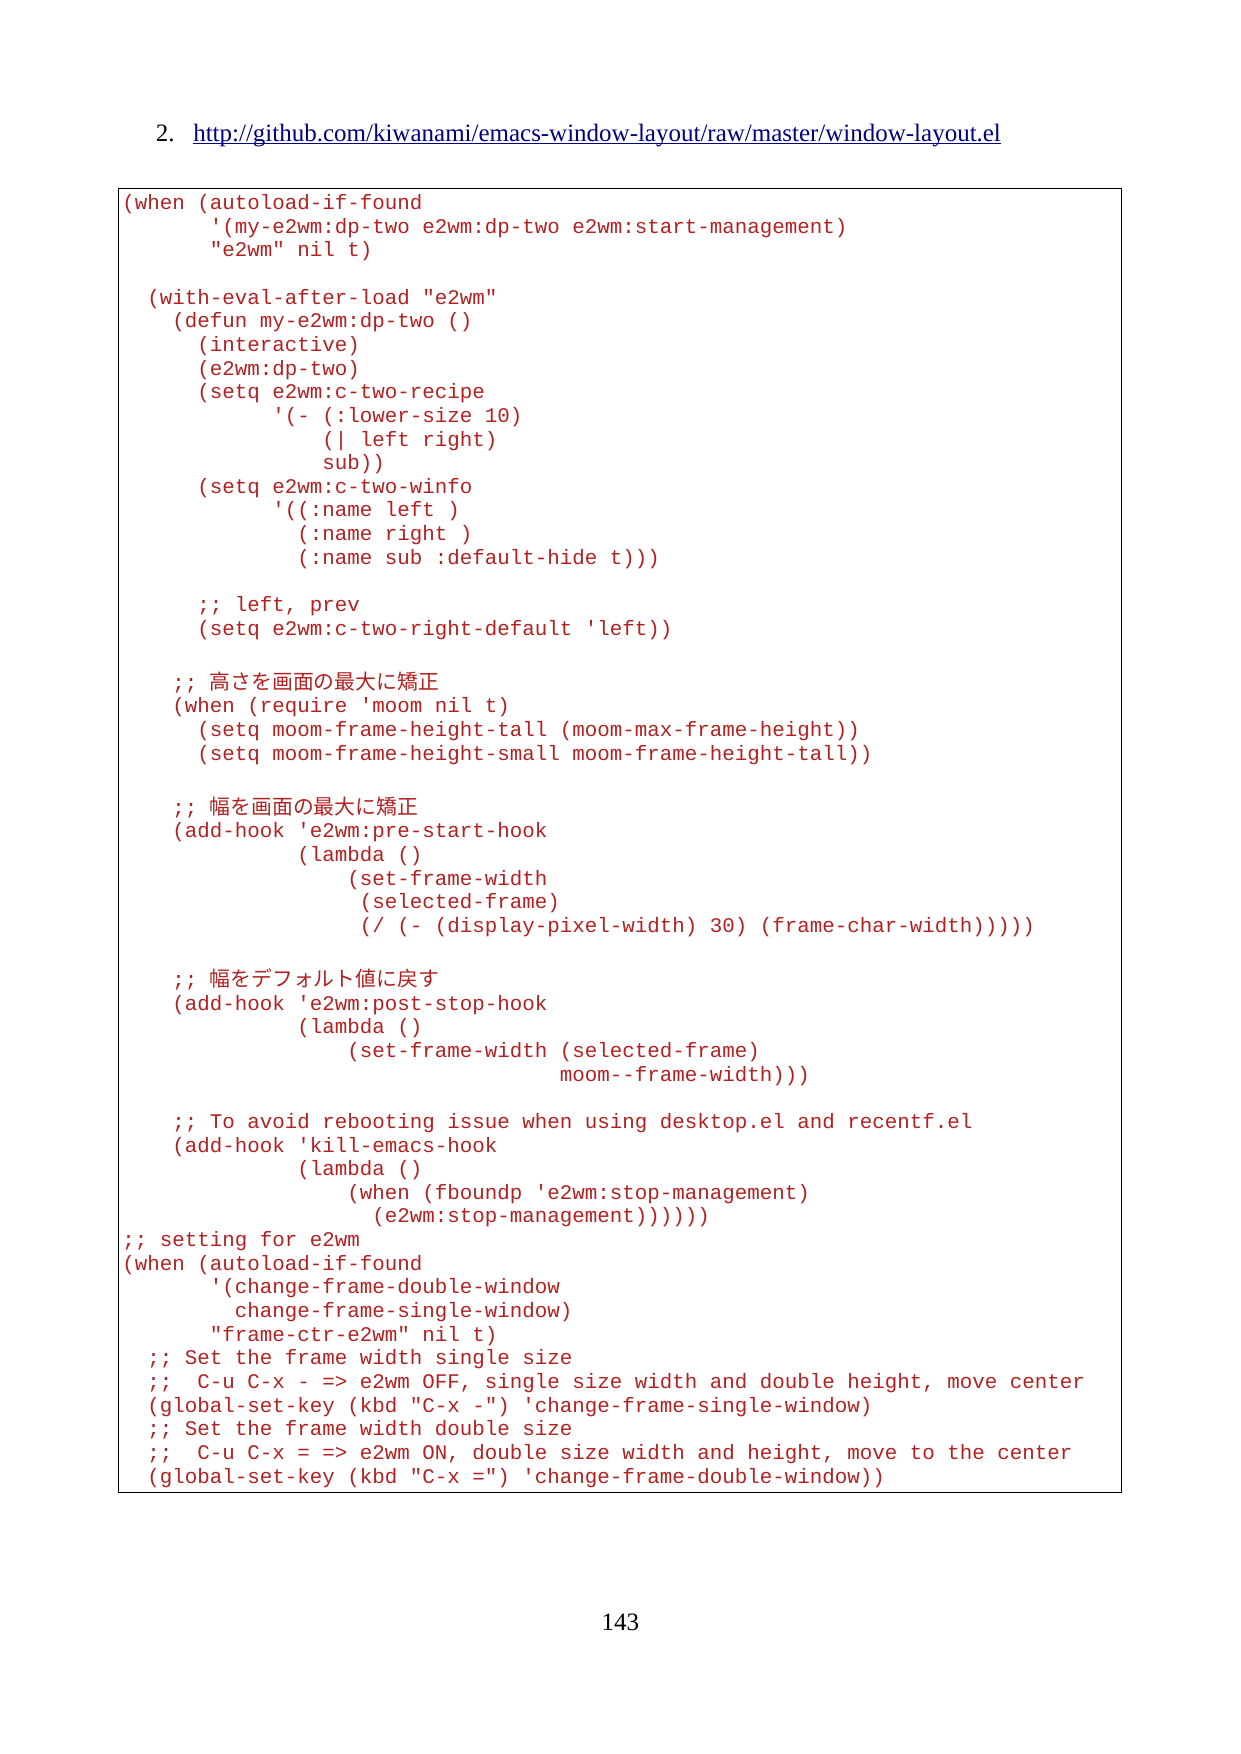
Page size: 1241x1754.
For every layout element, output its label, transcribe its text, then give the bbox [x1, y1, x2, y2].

text (add-hook 'e2wm:post-stop-hook [119, 989, 1121, 1012]
text (when (fboundp 'e2wm:stop-management) [119, 1178, 1121, 1202]
text ;; Set the frame width double size [119, 1414, 1121, 1438]
text (:name right ) [119, 519, 1121, 543]
text (setq e2wm:c-two-winfo [119, 472, 1121, 496]
text ;; To avoid rebooting issue when using desktop.el and recentf.el [119, 1107, 1121, 1131]
list http://github.com/kiwanami/emacs-window-layout/raw/master/window-layout.el [156, 118, 1122, 176]
text (setq moom-frame-height-small moom-frame-height-tall)) [119, 739, 1121, 762]
text (setq moom-frame-height-tall (moom-max-frame-height)) [119, 715, 1121, 739]
text ;; left, prev [119, 590, 1121, 614]
text (lambda () [119, 840, 1121, 864]
text '(my-e2wm:dp-two e2wm:dp-two e2wm:start-management) [119, 212, 1121, 235]
text (with-eval-after-load "e2wm" [119, 283, 1121, 306]
text '((:name left ) [119, 496, 1121, 519]
text change-frame-single-window) [119, 1296, 1121, 1320]
text (setq e2wm:c-two-recipe [119, 377, 1121, 401]
text '(change-frame-double-window [119, 1272, 1121, 1296]
text sub)) [119, 448, 1121, 472]
text (global-set-key (kbd "C-x =") 'change-frame-double-window)) [119, 1462, 1121, 1492]
text "frame-ctr-e2wm" nil t) [119, 1320, 1121, 1343]
text (e2wm:stop-management)))))) [119, 1202, 1121, 1225]
text '(- (:lower-size 10) [119, 401, 1121, 424]
text (global-set-key (kbd "C-x -") 'change-frame-single-window) [119, 1391, 1121, 1414]
text (when (autoload-if-found [119, 1249, 1121, 1272]
text (set-frame-width [119, 864, 1121, 887]
text (/ (- (display-pixel-width) 30) (frame-char-width))))) [119, 911, 1121, 935]
text moom--frame-width))) [119, 1060, 1121, 1083]
text ;; 幅をデフォルト値に戻す [119, 958, 1121, 989]
text ;; C-u C-x = => e2wm ON, double size width and height, move to the center [119, 1438, 1121, 1462]
text (e2wm:dp-two) [119, 354, 1121, 377]
text (selected-frame) [119, 887, 1121, 911]
text (when (require 'moom nil t) [119, 691, 1121, 715]
text ;; setting for e2wm [119, 1225, 1121, 1249]
text (add-hook 'e2wm:pre-start-hook [119, 816, 1121, 840]
text (add-hook 'kill-emacs-hook [119, 1131, 1121, 1154]
text ;; Set the frame width single size [119, 1343, 1121, 1367]
text (interactive) [119, 330, 1121, 354]
text (lambda () [119, 1154, 1121, 1178]
text "e2wm" nil t) [119, 235, 1121, 259]
text (lambda () [119, 1012, 1121, 1036]
text ;; C-u C-x - => e2wm OFF, single size width and double height, move center [119, 1367, 1121, 1391]
text (:name sub :default-hide t))) [119, 543, 1121, 566]
text (setq e2wm:c-two-right-default 'left)) [119, 614, 1121, 637]
text (when (autoload-if-found [119, 189, 1121, 212]
text (set-frame-width (selected-frame) [119, 1036, 1121, 1060]
text ;; 高さを画面の最大に矯正 [119, 661, 1121, 691]
text ;; 幅を画面の最大に矯正 [119, 786, 1121, 816]
text (defun my-e2wm:dp-two () [119, 306, 1121, 330]
text (| left right) [119, 424, 1121, 448]
